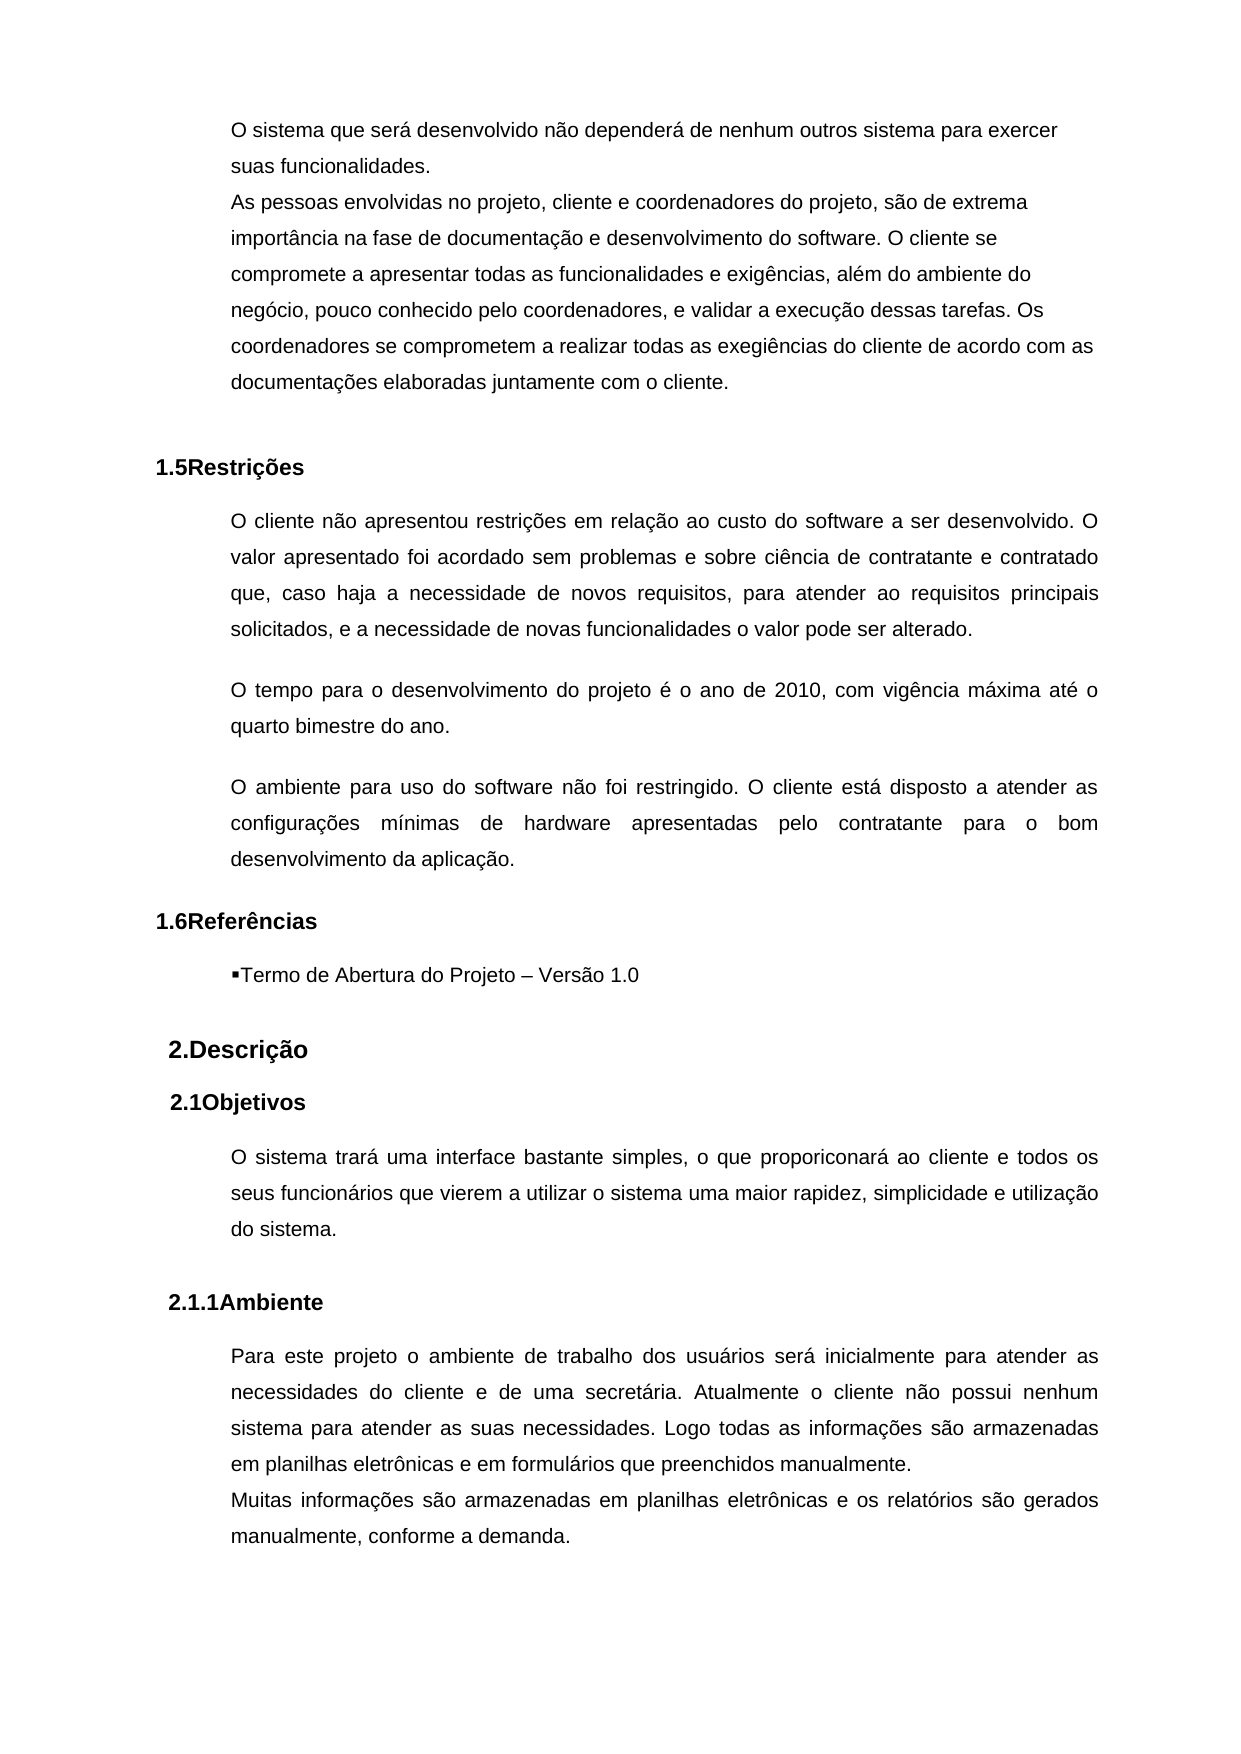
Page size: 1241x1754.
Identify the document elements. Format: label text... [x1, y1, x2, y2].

subtitle Objetivos [168, 1088, 1100, 1115]
subtitle Restrições [155, 454, 1100, 480]
subtitle 2.Descrição [118, 1035, 1100, 1063]
text O tempo para o desenvolvimento do projeto é o ano de 2010, com vigência máxima até o quarto bimestre do ano. [230, 678, 1100, 738]
subtitle Ambiente [168, 1289, 1100, 1315]
text O cliente não apresentou restrições em relação ao custo do software a ser desenvolvido. O valor apresentado foi acordado sem problemas e sobre ciência de contratante e contratado que, caso haja a necessidade de novos requisitos, para atender ao requisitos principais solicitados, e a necessidade de novas funcionalidades o valor pode ser alterado. [230, 509, 1100, 641]
text Para este projeto o ambiente de trabalho dos usuários será inicialmente para atender as necessidades do cliente e de uma secretária. Atualmente o cliente não possui nenhum sistema para atender as suas necessidades. Logo todas as informações são armazenadas em planilhas eletrônicas e em formulários que preenchidos manualmente. [231, 1344, 1100, 1476]
text O sistema que será desenvolvido não dependerá de nenhum outros sistema para exercer suas funcionalidades. [231, 118, 1100, 178]
text As pessoas envolvidas no projeto, cliente e coordenadores do projeto, são de extrema importância na fase de documentação e desenvolvimento do software. O cliente se compromete a apresentar todas as funcionalidades e exigências, além do ambiente do negócio, pouco conhecido pelo coordenadores, e validar a execução dessas tarefas. Os coordenadores se comprometem a realizar todas as exegiências do cliente de acordo com as documentações elaboradas juntamente com o cliente. [231, 190, 1100, 394]
list Termo de Abertura do Projeto – Versão 1.0 [231, 963, 1100, 987]
text Muitas informações são armazenadas em planilhas eletrônicas e os relatórios são gerados manualmente, conforme a demanda. [231, 1488, 1100, 1547]
text O ambiente para uso do software não foi restringido. O cliente está disposto a atender as configurações mínimas de hardware apresentadas pelo contratante para o bom desenvolvimento da aplicação. [230, 775, 1100, 871]
subtitle Referências [156, 908, 1100, 934]
text O sistema trará uma interface bastante simples, o que proporiconará ao cliente e todos os seus funcionários que vierem a utilizar o sistema uma maior rapidez, simplicidade e utilização do sistema. [231, 1145, 1100, 1241]
